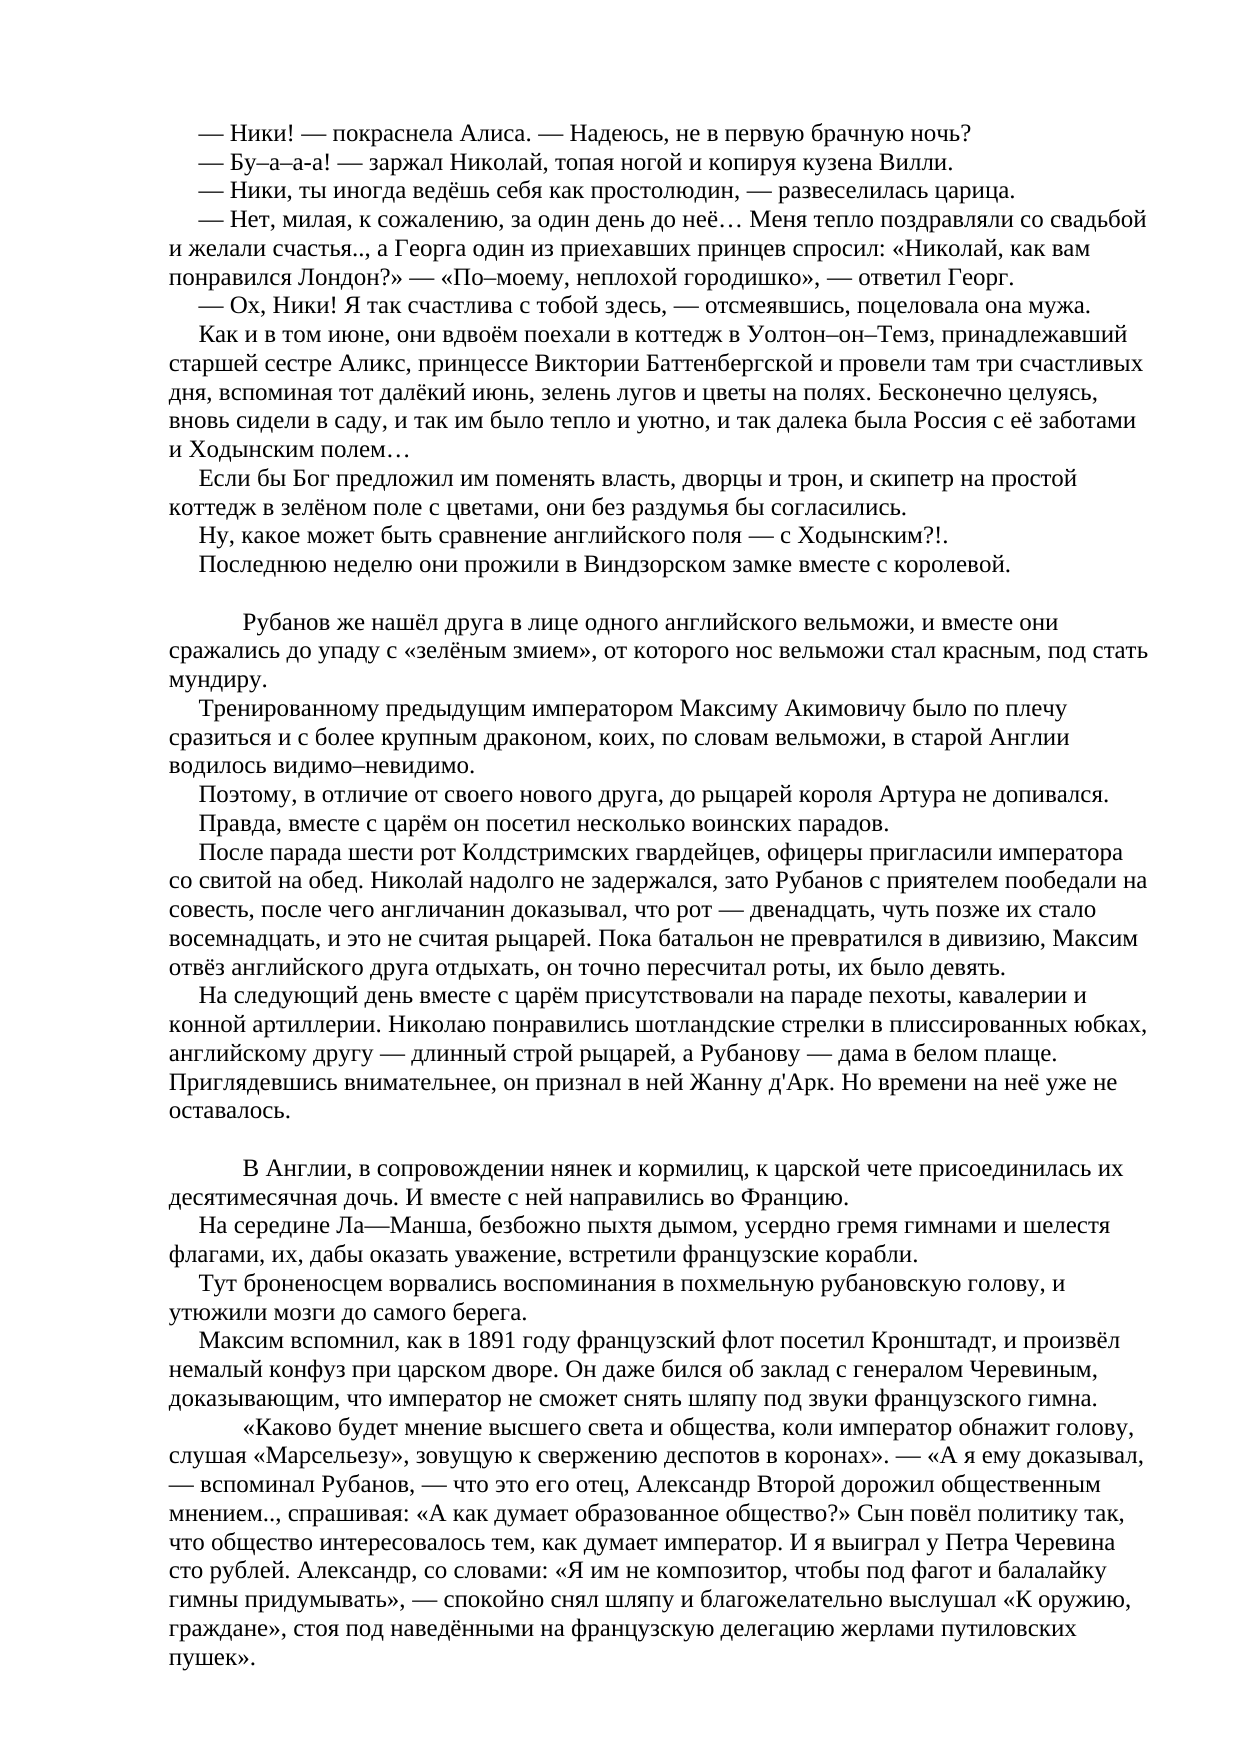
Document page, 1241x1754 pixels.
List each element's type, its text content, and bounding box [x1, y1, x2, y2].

text — Нет, милая, к сожалению, за один день до неё… Меня тепло поздравляли со свадьбой и желали счастья.., а Георга один из приехавших принцев спросил: «Николай, как вам понравился Лондон?» — «По–моему, неплохой городишко», — ответил Георг. [169, 204, 1152, 291]
text — Бу–а–а-а! — заржал Николай, топая ногой и копируя кузена Вилли. [169, 147, 1152, 176]
text Ну, какое может быть сравнение английского поля — с Ходынским?!. [169, 521, 1152, 549]
text Правда, вместе с царём он посетил несколько воинских парадов. [169, 808, 1152, 837]
text На середине Ла—Манша, безбожно пыхтя дымом, усердно гремя гимнами и шелестя флагами, их, дабы оказать уважение, встретили французские корабли. [169, 1211, 1152, 1268]
text Последнюю неделю они прожили в Виндзорском замке вместе с королевой. [169, 549, 1152, 578]
text «Каково будет мнение высшего света и общества, коли император обнажит голову, слушая «Марсельезу», зовущую к свержению деспотов в коронах». — «А я ему доказывал, — вспоминал Рубанов, — что это его отец, Александр Второй дорожил общественным мнением.., спрашивая: «А как думает образованное общество?» Сын повёл политику так, что общество интересовалось тем, как думает император. И я выиграл у Петра Черевина сто рублей. Александр, со словами: «Я им не композитор, чтобы под фагот и балалайку гимны придумывать», — спокойно снял шляпу и благожелательно выслушал «К оружию, граждане», стоя под наведёнными на французскую делегацию жерлами путиловских пушек». [169, 1412, 1152, 1671]
text В Англии, в сопровождении нянек и кормилиц, к царской чете присоединилась их десятимесячная дочь. И вместе с ней направились во Францию. [169, 1153, 1152, 1211]
text — Ники, ты иногда ведёшь себя как простолюдин, — развеселилась царица. [169, 176, 1152, 204]
text Поэтому, в отличие от своего нового друга, до рыцарей короля Артура не допивался. [169, 779, 1152, 808]
text Тренированному предыдущим императором Максиму Акимовичу было по плечу сразиться и с более крупным драконом, коих, по словам вельможи, в старой Англии водилось видимо–невидимо. [169, 693, 1152, 779]
text — Ох, Ники! Я так счастлива с тобой здесь, — отсмеявшись, поцеловала она мужа. [169, 291, 1152, 319]
text Как и в том июне, они вдвоём поехали в коттедж в Уолтон–он–Темз, принадлежавший старшей сестре Аликс, принцессе Виктории Баттенбергской и провели там три счастливых дня, вспоминая тот далёкий июнь, зелень лугов и цветы на полях. Бесконечно целуясь, вновь сидели в саду, и так им было тепло и уютно, и так далека была Россия с её заботами и Ходынским полем… [169, 319, 1152, 463]
text Тут броненосцем ворвались воспоминания в похмельную рубановскую голову, и утюжили мозги до самого берега. [169, 1268, 1152, 1326]
text Максим вспомнил, как в 1891 году французский флот посетил Кронштадт, и произвёл немалый конфуз при царском дворе. Он даже бился об заклад с генералом Черевиным, доказывающим, что император не сможет снять шляпу под звуки французского гимна. [169, 1326, 1152, 1412]
text Если бы Бог предложил им поменять власть, дворцы и трон, и скипетр на простой коттедж в зелёном поле с цветами, они без раздумья бы согласились. [169, 463, 1152, 521]
text На следующий день вместе с царём присутствовали на параде пехоты, кавалерии и конной артиллерии. Николаю понравились шотландские стрелки в плиссированных юбках, английскому другу — длинный строй рыцарей, а Рубанову — дама в белом плаще. Приглядевшись внимательнее, он признал в ней Жанну д'Арк. Но времени на неё уже не оставалось. [169, 981, 1152, 1124]
text После парада шести рот Колдстримских гвардейцев, офицеры пригласили императора со свитой на обед. Николай надолго не задержался, зато Рубанов с приятелем пообедали на совесть, после чего англичанин доказывал, что рот — двенадцать, чуть позже их стало восемнадцать, и это не считая рыцарей. Пока батальон не превратился в дивизию, Максим отвёз английского друга отдыхать, он точно пересчитал роты, их было девять. [169, 837, 1152, 981]
text Рубанов же нашёл друга в лице одного английского вельможи, и вместе они сражались до упаду с «зелёным змием», от которого нос вельможи стал красным, под стать мундиру. [169, 607, 1152, 693]
text — Ники! — покраснела Алиса. — Надеюсь, не в первую брачную ночь? [169, 118, 1152, 147]
